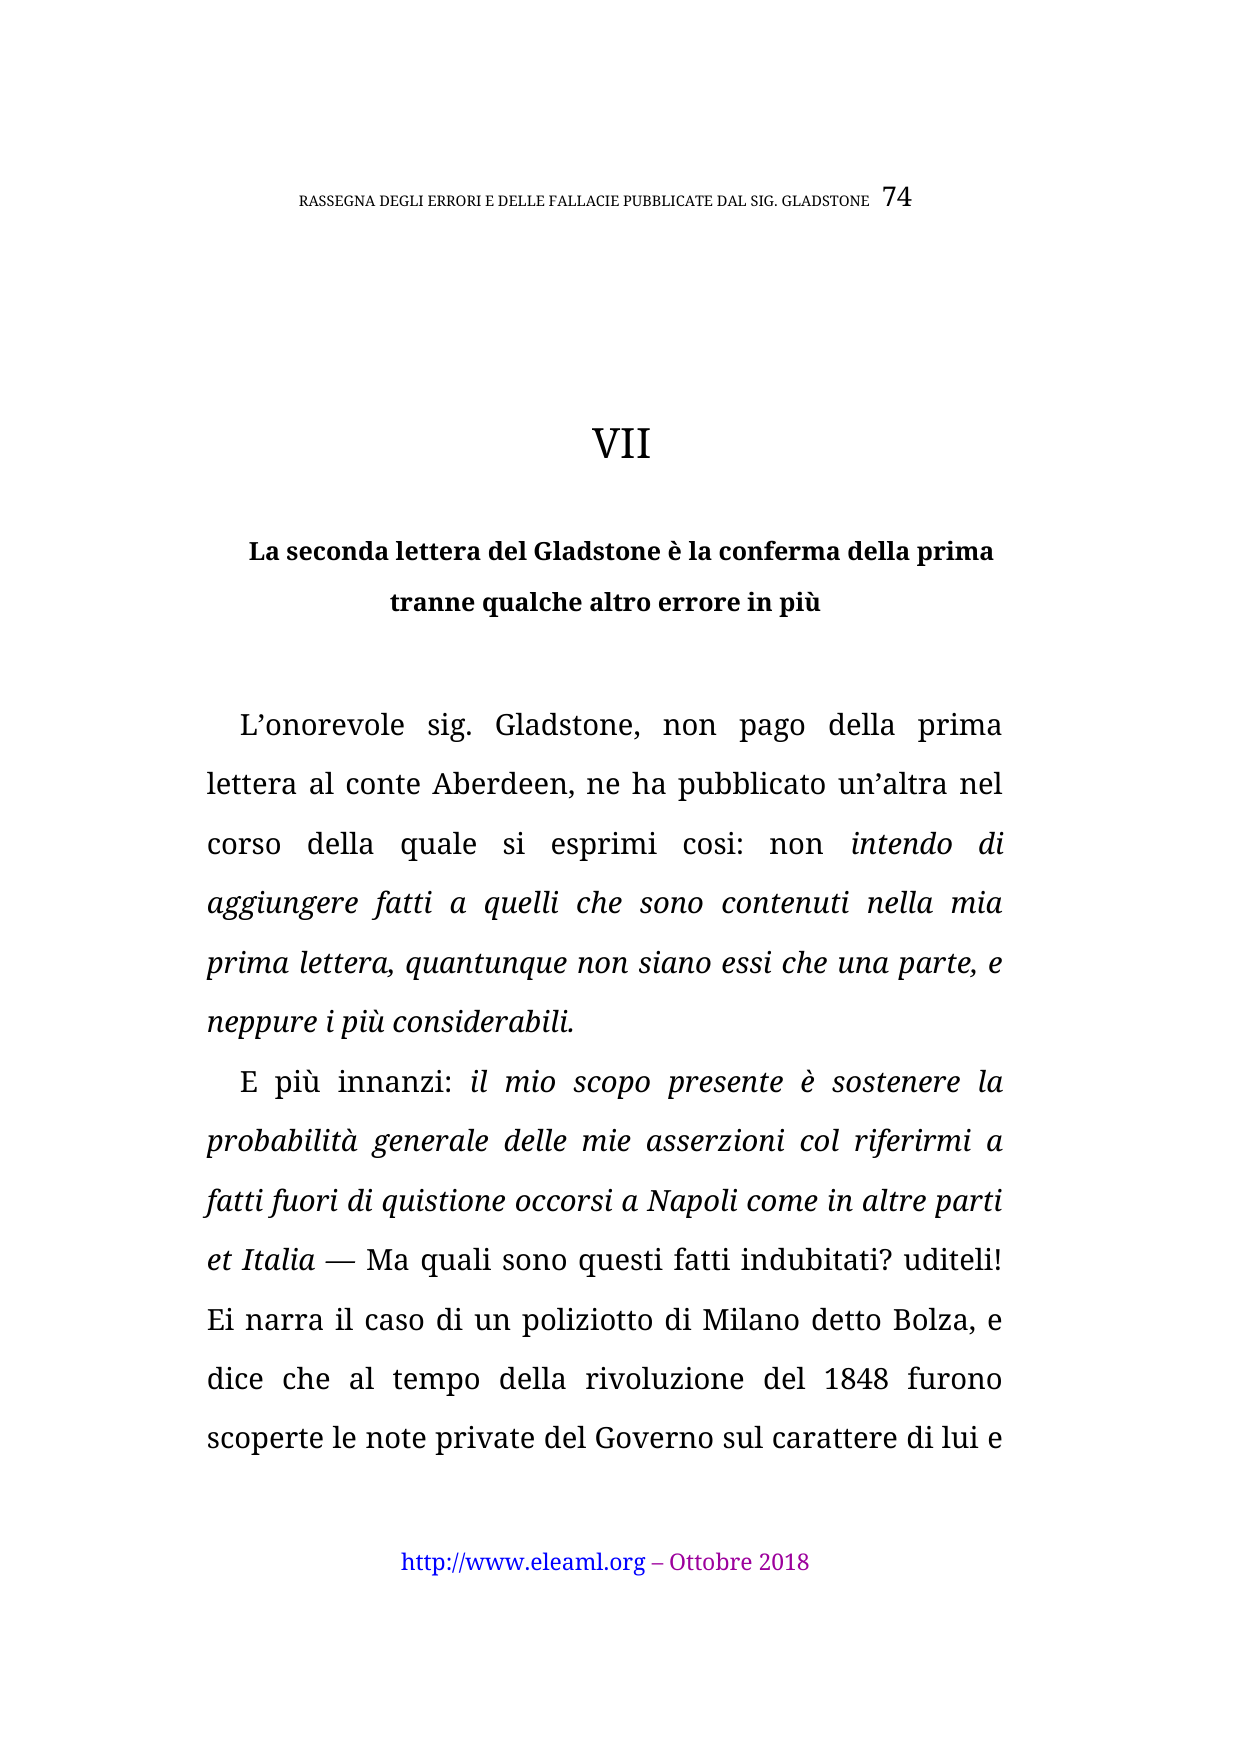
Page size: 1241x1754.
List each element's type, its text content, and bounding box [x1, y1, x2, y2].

text L’onorevole sig. Gladstone, non pago della prima lettera al conte Aberdeen, ne ha pubblicato un’altra nel corso della quale si esprimi cosi: non intendo di aggiungere fatti a quelli che sono contenuti nella mia prima lettera, quantunque non siano essi che una parte, e neppure i più considerabili. [207, 704, 1004, 1041]
text E più innanzi: il mio scopo presente è sostenere la probabilità generale delle mie asserzioni col riferirmi a fatti fuori di quistione occorsi a Napoli come in altre parti et Italia — Ma quali sono questi fatti indubitati? uditeli! Ei narra il caso di un poliziotto di Milano detto Bolza, e dice che al tempo della rivoluzione del 1848 furono scoperte le note private del Governo sul carattere di lui e [207, 1061, 1004, 1457]
text La seconda lettera del Gladstone è la conferma della prima tranne qualche altro errore in più [207, 534, 1004, 619]
text VII [207, 414, 1004, 471]
